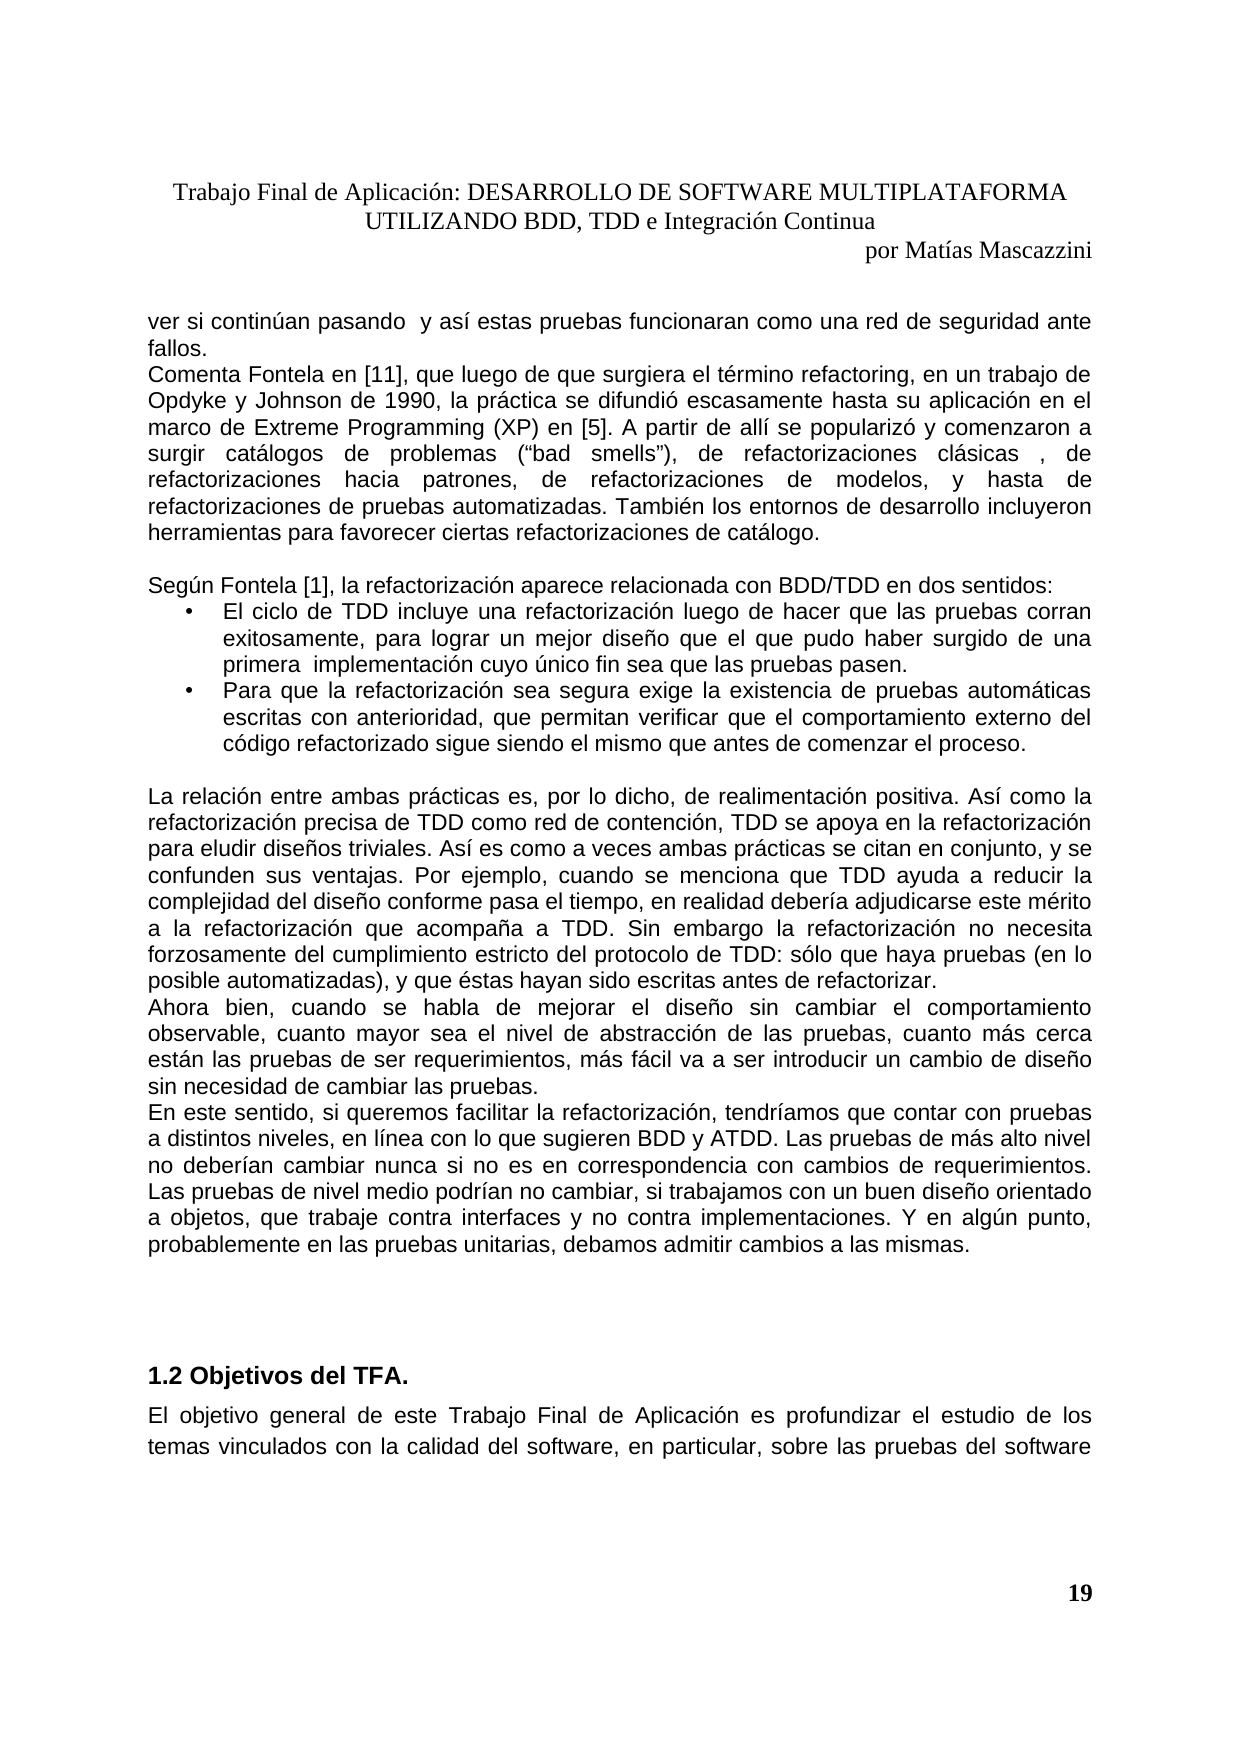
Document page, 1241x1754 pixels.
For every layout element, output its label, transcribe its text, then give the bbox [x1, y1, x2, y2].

text En este sentido, si queremos facilitar la refactorización, tendríamos que contar con pruebas a distintos niveles, en línea con lo que sugieren BDD y ATDD. Las pruebas de más alto nivel no deberían cambiar nunca si no es en correspondencia con cambios de requerimientos. Las pruebas de nivel medio podrían no cambiar, si trabajamos con un buen diseño orientado a objetos, que trabaje contra interfaces y no contra implementaciones. Y en algún punto, probablemente en las pruebas unitarias, debamos admitir cambios a las mismas. [148, 1099, 1093, 1257]
subtitle 1.2 Objetivos del TFA. [148, 1361, 1093, 1390]
text Comenta Fontela en [11], que luego de que surgiera el término refactoring, en un trabajo de Opdyke y Johnson de 1990, la práctica se difundió escasamente hasta su aplicación en el marco de Extreme Programming (XP) en [5]. A partir de allí se popularizó y comenzaron a surgir catálogos de problemas (“bad smells”), de refactorizaciones clásicas , de refactorizaciones hacia patrones, de refactorizaciones de modelos, y hasta de refactorizaciones de pruebas automatizadas. También los entornos de desarrollo incluyeron herramientas para favorecer ciertas refactorizaciones de catálogo. [148, 361, 1093, 546]
text La relación entre ambas prácticas es, por lo dicho, de realimentación positiva. Así como la refactorización precisa de TDD como red de contención, TDD se apoya en la refactorización para eludir diseños triviales. Así es como a veces ambas prácticas se citan en conjunto, y se confunden sus ventajas. Por ejemplo, cuando se menciona que TDD ayuda a reducir la complejidad del diseño conforme pasa el tiempo, en realidad debería adjudicarse este mérito a la refactorización que acompaña a TDD. Sin embargo la refactorización no necesita forzosamente del cumplimiento estricto del protocolo de TDD: sólo que haya pruebas (en lo posible automatizadas), y que éstas hayan sido escritas antes de refactorizar. [148, 783, 1093, 993]
list El ciclo de TDD incluye una refactorización luego de hacer que las pruebas corran exitosamente, para lograr un mejor diseño que el que pudo haber surgido de una primera implementación cuyo único fin sea que las pruebas pasen. [185, 598, 1093, 677]
text Ahora bien, cuando se habla de mejorar el diseño sin cambiar el comportamiento observable, cuanto mayor sea el nivel de abstracción de las pruebas, cuanto más cerca están las pruebas de ser requerimientos, más fácil va a ser introducir un cambio de diseño sin necesidad de cambiar las pruebas. [148, 993, 1093, 1099]
text El objetivo general de este Trabajo Final de Aplicación es profundizar el estudio de los temas vinculados con la calidad del software, en particular, sobre las pruebas del software [148, 1402, 1093, 1459]
list Para que la refactorización sea segura exige la existencia de pruebas automáticas escritas con anterioridad, que permitan verificar que el comportamiento externo del código refactorizado sigue siendo el mismo que antes de comenzar el proceso. [185, 677, 1093, 756]
text ver si continúan pasando y así estas pruebas funcionaran como una red de seguridad ante fallos. [148, 308, 1093, 361]
text Según Fontela [1], la refactorización aparece relacionada con BDD/TDD en dos sentidos: [148, 572, 1093, 598]
